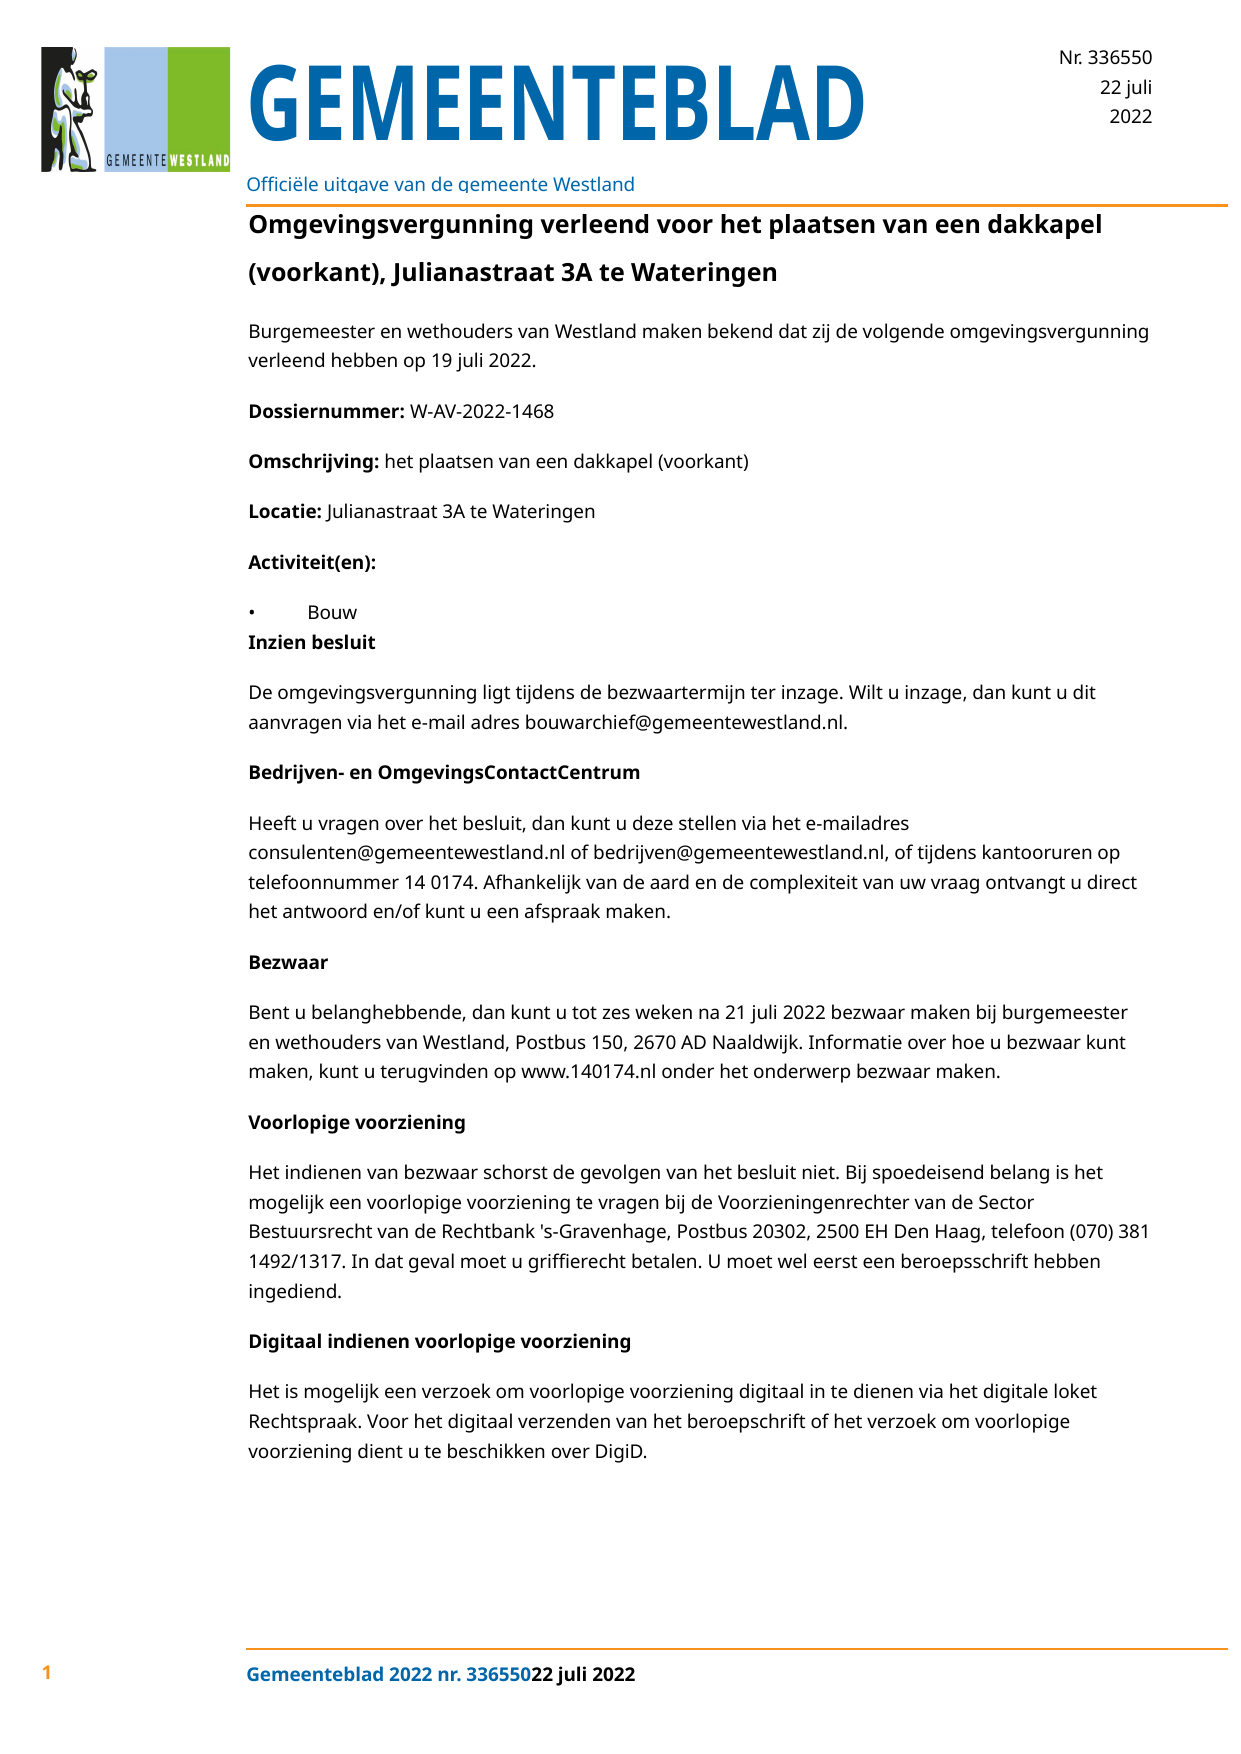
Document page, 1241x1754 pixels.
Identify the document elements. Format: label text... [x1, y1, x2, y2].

text Inzien besluit [248, 629, 1152, 655]
text Activiteit(en): [248, 549, 1152, 575]
list Bouw [248, 599, 1152, 625]
text Bedrijven- en OmgevingsContactCentrum [248, 759, 1152, 785]
text Bent u belanghebbende, dan kunt u tot zes weken na 21 juli 2022 bezwaar maken bij burgemeester en wethouders van Westland, Postbus 150, 2670 AD Naaldwijk. Informatie over hoe u bezwaar kunt maken, kunt u terugvinden op www.140174.nl onder het onderwerp bezwaar maken. [248, 999, 1152, 1084]
text Heeft u vragen over het besluit, dan kunt u deze stellen via het e-mailadres consulenten@gemeentewestland.nl of bedrijven@gemeentewestland.nl, of tijdens kantooruren op telefoonnummer 14 0174. Afhankelijk van de aard en de complexiteit van uw vraag ontvangt u direct het antwoord en/of kunt u een afspraak maken. [248, 810, 1152, 924]
text Het is mogelijk een verzoek om voorlopige voorziening digitaal in te dienen via het digitale loket Rechtspraak. Voor het digitaal verzenden van het beroepschrift of het verzoek om voorlopige voorziening dient u te beschikken over DigiD. [248, 1379, 1152, 1464]
text Voorlopige voorziening [248, 1109, 1152, 1135]
text Digitaal indienen voorlopige voorziening [248, 1328, 1152, 1354]
text Omgevingsvergunning verleend voor het plaatsen van een dakkapel (voorkant), Julianastraat 3A te Wateringen [248, 207, 1152, 288]
text Het indienen van bezwaar schorst de gevolgen van het besluit niet. Bij spoedeisend belang is het mogelijk een voorlopige voorziening te vragen bij de Voorzieningenrechter van de Sector Bestuursrecht van de Rechtbank 's-Gravenhage, Postbus 20302, 2500 EH Den Haag, telefoon (070) 381 1492/1317. In dat geval moet u griffierecht betalen. U moet wel eerst een beroepsschrift hebben ingediend. [248, 1159, 1152, 1304]
text Omschrijving: het plaatsen van een dakkapel (voorkant) [248, 448, 1152, 474]
text De omgevingsvergunning ligt tijdens de bezwaartermijn ter inzage. Wilt u inzage, dan kunt u dit aanvragen via het e-mail adres bouwarchief@gemeentewestland.nl. [248, 679, 1152, 735]
text Burgemeester en wethouders van Westland maken bekend dat zij de volgende omgevingsvergunning verleend hebben op 19 juli 2022. [248, 318, 1152, 373]
picture [41, 47, 231, 172]
text Dossiernummer: W-AV-2022-1468 [248, 398, 1152, 424]
text Bezwaar [248, 949, 1152, 975]
text Locatie: Julianastraat 3A te Wateringen [248, 499, 1152, 524]
